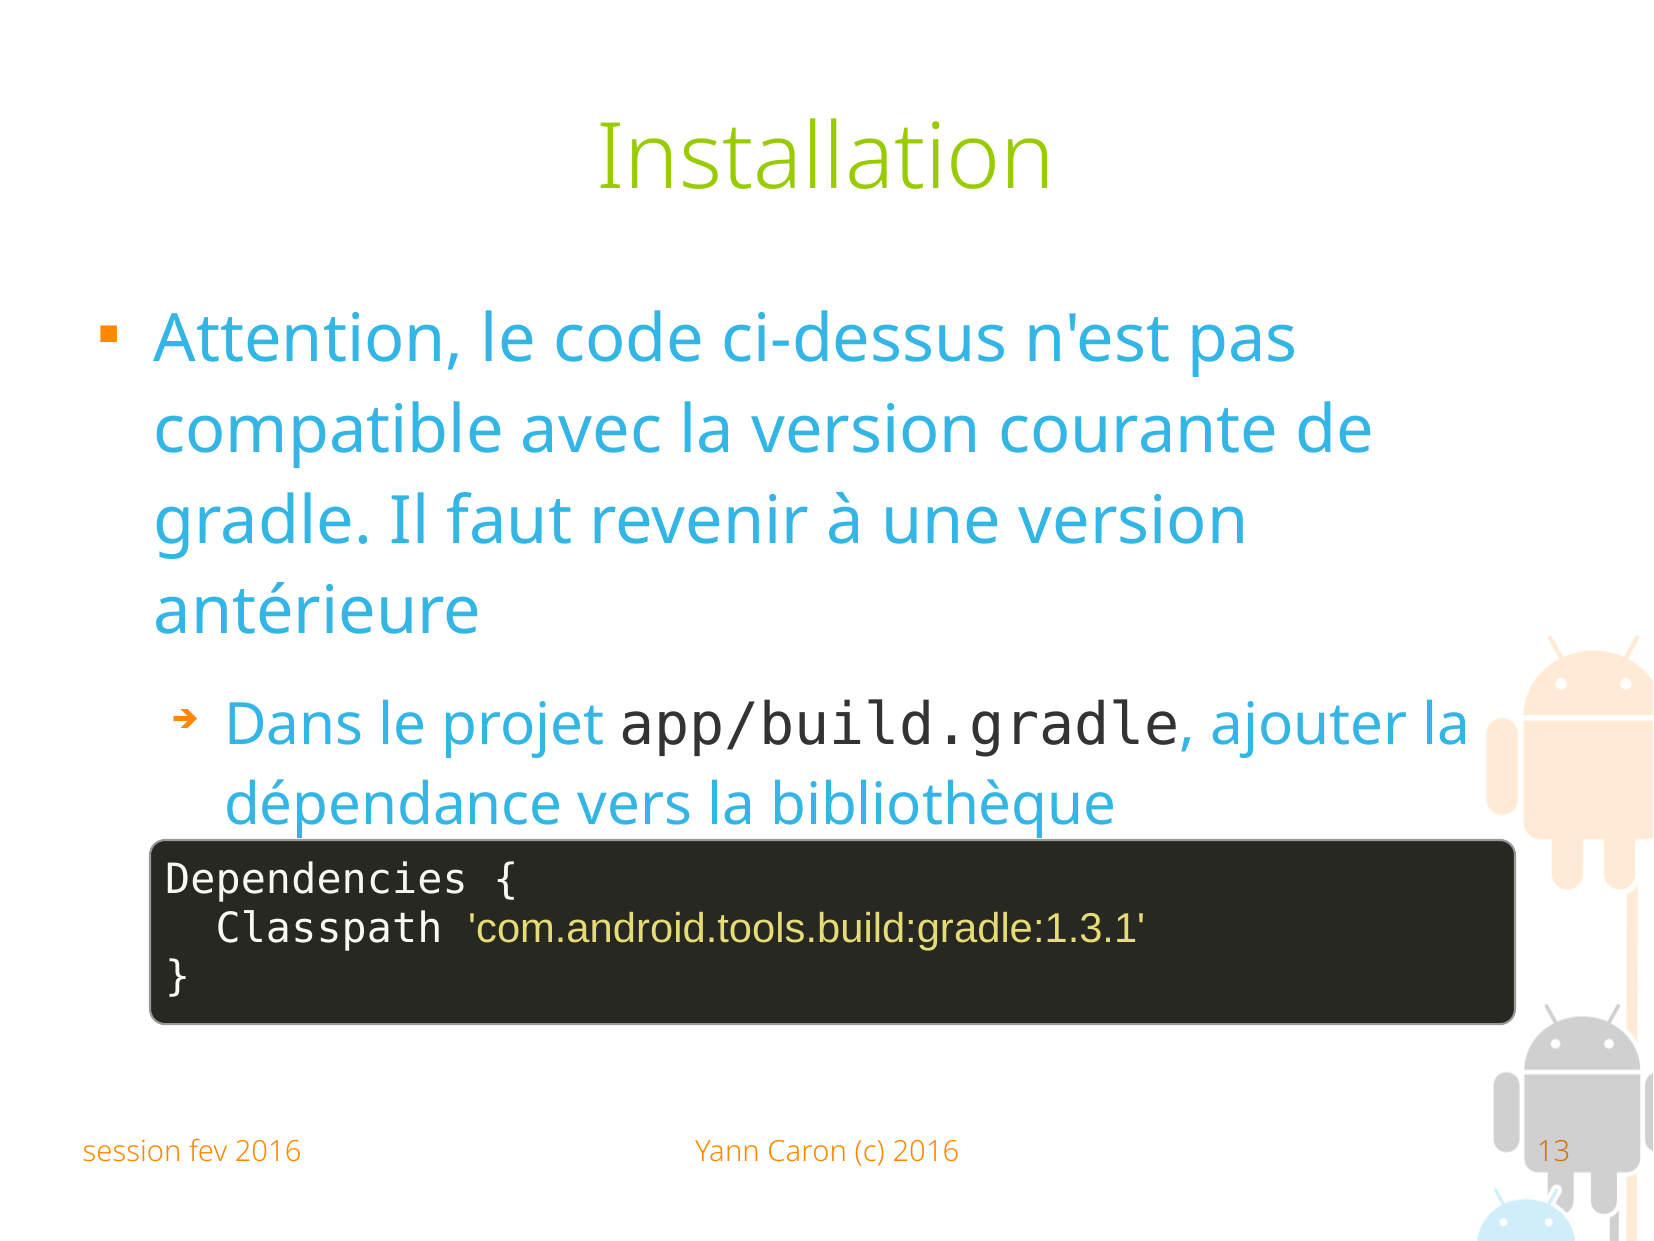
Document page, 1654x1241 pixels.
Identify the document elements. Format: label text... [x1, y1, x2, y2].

list Attention, le code ci-dessus n'est pas compatible avec la version courante de gradle. Il faut revenir à une version antérieure Dans le projet app/build.gradle, ajouter la dépendance vers la bibliothèque [82, 290, 1571, 1010]
picture [240, 423, 1654, 1241]
title Installation [82, 49, 1571, 257]
text_box Dependencies { Classpath 'com.android.tools.build:gradle:1.3.1' } [150, 840, 1516, 1025]
